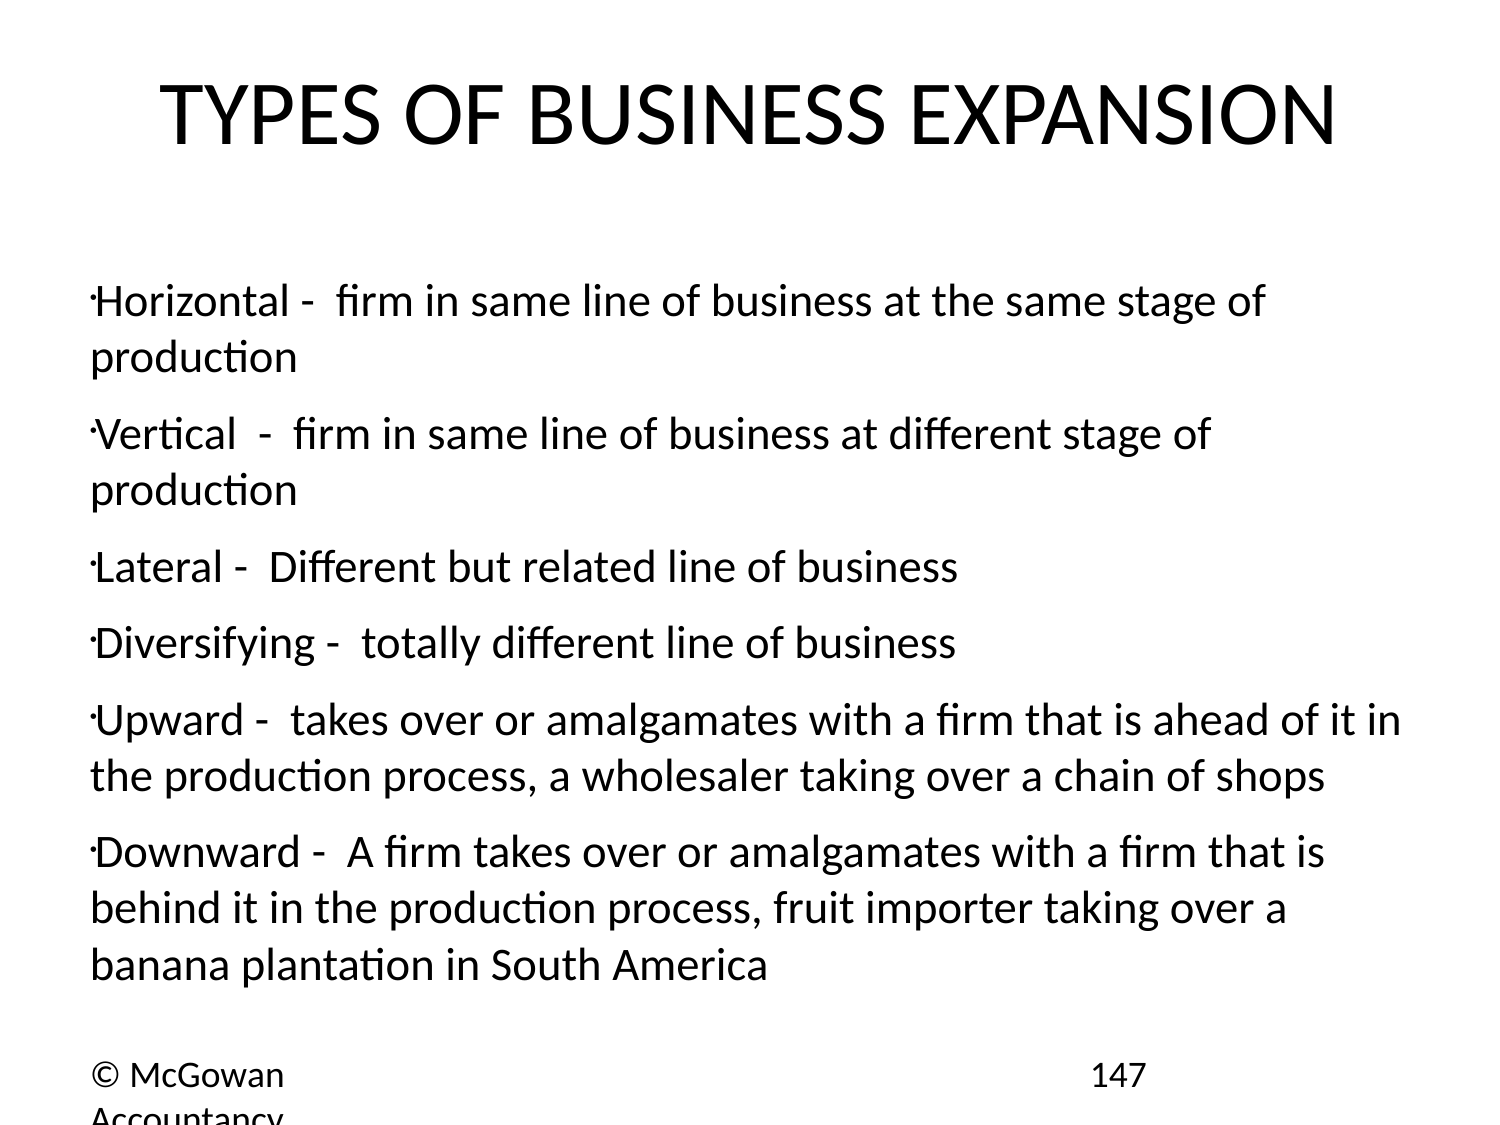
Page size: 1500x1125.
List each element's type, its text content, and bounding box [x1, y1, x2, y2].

list Horizontal - firm in same line of business at the same stage of production Vertical - firm in same line of business at different stage of production Lateral - Different but related line of business Diversifying - totally different line of business Upward - takes over or amalgamates with a firm that is ahead of it in the production process, a wholesaler taking over a chain of shops Downward - A firm takes over or amalgamates with a firm that is behind it in the production process, fruit importer taking over a banana plantation in South America [75, 262, 1425, 1005]
text_box © McGowan Accountancy Services [75, 1042, 425, 1103]
text_box [1074, 1042, 1425, 1103]
title TYPES OF BUSINESS EXPANSION [75, 45, 1425, 233]
